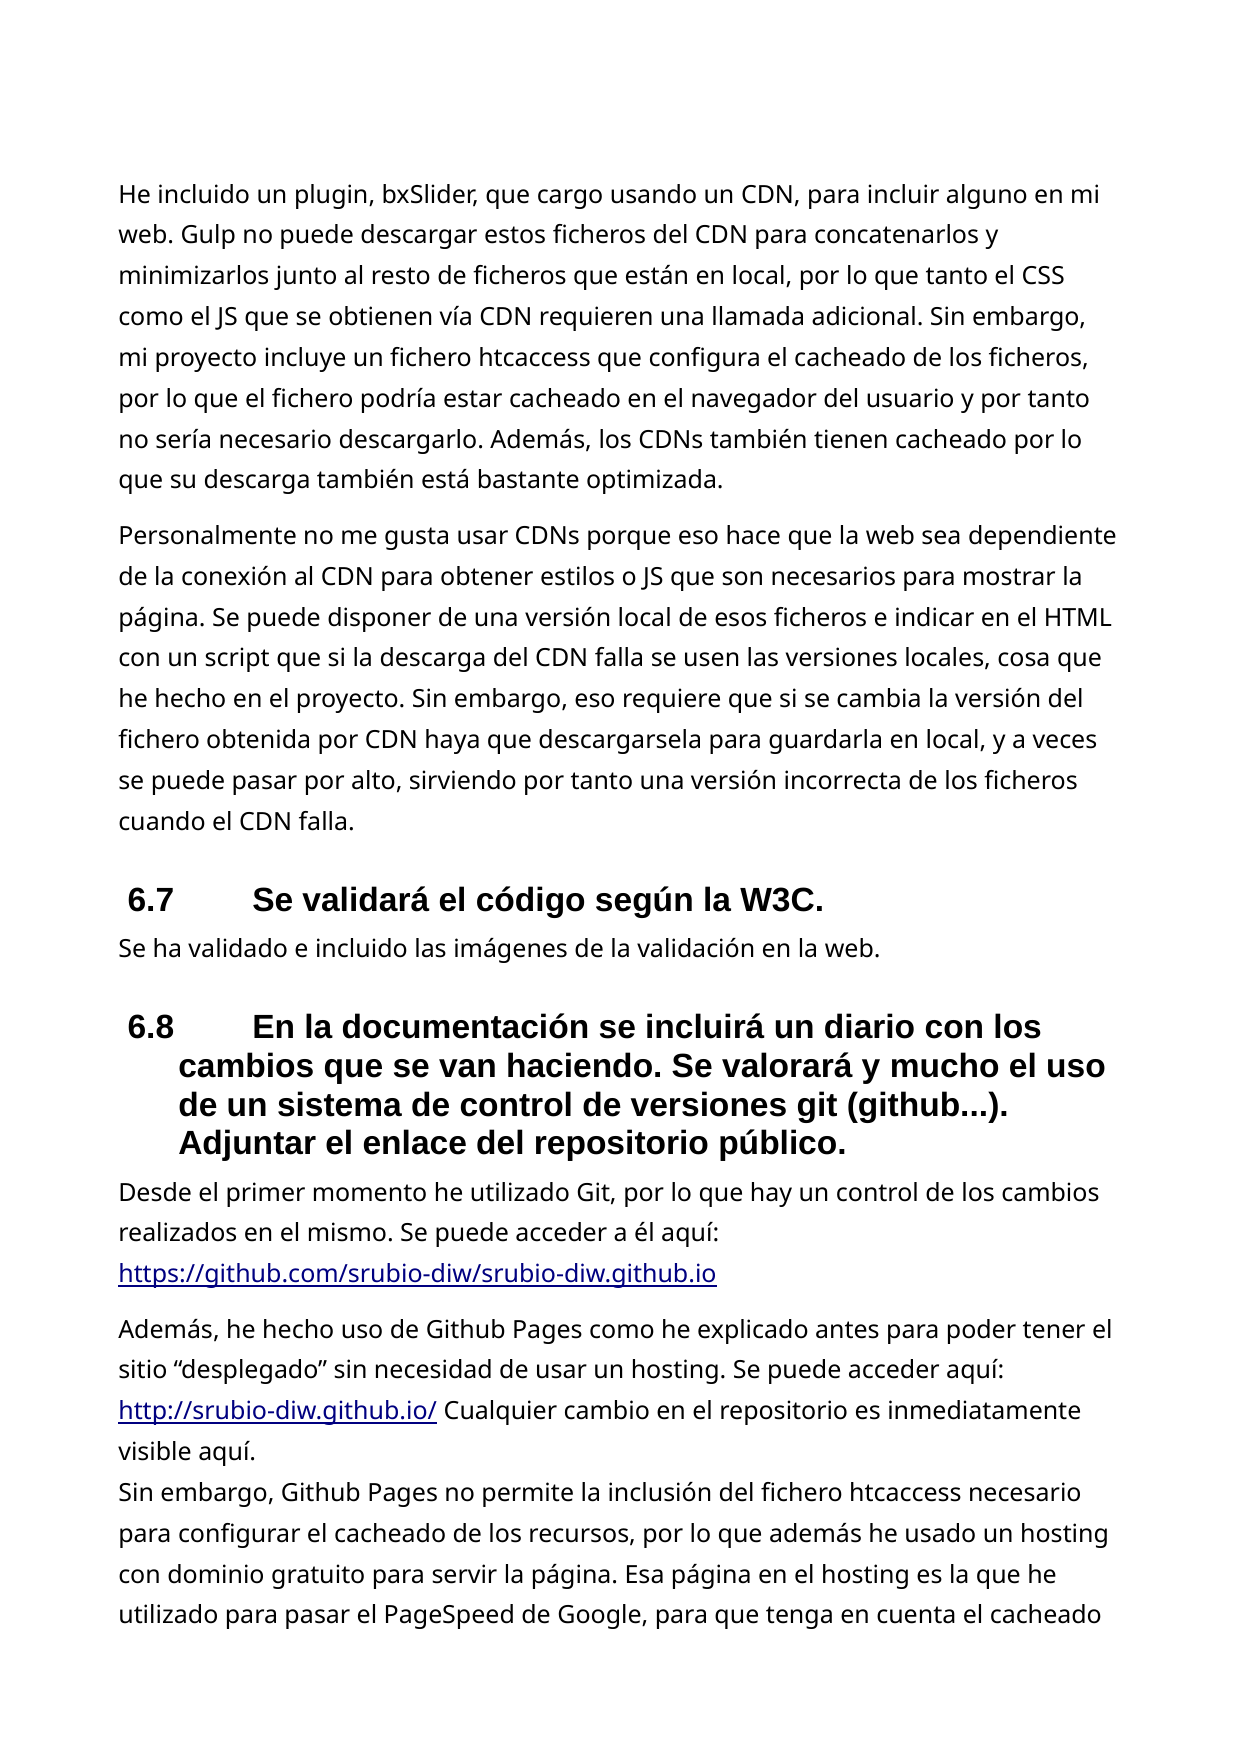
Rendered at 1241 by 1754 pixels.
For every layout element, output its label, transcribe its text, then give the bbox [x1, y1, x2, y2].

text Personalmente no me gusta usar CDNs porque eso hace que la web sea dependiente de la conexión al CDN para obtener estilos o JS que son necesarios para mostrar la página. Se puede disponer de una versión local de esos ficheros e indicar en el HTML con un script que si la descarga del CDN falla se usen las versiones locales, cosa que he hecho en el proyecto. Sin embargo, eso requiere que si se cambia la versión del fichero obtenida por CDN haya que descargarsela para guardarla en local, y a veces se puede pasar por alto, sirviendo por tanto una versión incorrecta de los ficheros cuando el CDN falla. [118, 518, 1122, 837]
text He incluido un plugin, bxSlider, que cargo usando un CDN, para incluir alguno en mi web. Gulp no puede descargar estos ficheros del CDN para concatenarlos y minimizarlos junto al resto de ficheros que están en local, por lo que tanto el CSS como el JS que se obtienen vía CDN requieren una llamada adicional. Sin embargo, mi proyecto incluye un fichero htcaccess que configura el cacheado de los ficheros, por lo que el fichero podría estar cacheado en el navegador del usuario y por tanto no sería necesario descargarlo. Además, los CDNs también tienen cacheado por lo que su descarga también está bastante optimizada. [118, 176, 1122, 496]
subtitle Se validará el código según la W3C. [118, 880, 1122, 918]
text Desde el primer momento he utilizado Git, por lo que hay un control de los cambios realizados en el mismo. Se puede acceder a él aquí: https://github.com/srubio-diw/srubio-diw.github.io [118, 1174, 1122, 1290]
text Se ha validado e incluido las imágenes de la validación en la web. [118, 931, 1122, 965]
text Además, he hecho uso de Github Pages como he explicado antes para poder tener el sitio “desplegado” sin necesidad de usar un hosting. Se puede acceder aquí: http://srubio-diw.github.io/ Cualquier cambio en el repositorio es inmediatamente visible aquí. Sin embargo, Github Pages no permite la inclusión del fichero htcaccess necesario para configurar el cacheado de los recursos, por lo que además he usado un hosting con dominio gratuito para servir la página. Esa página en el hosting es la que he utilizado para pasar el PageSpeed de Google, para que tenga en cuenta el cacheado [118, 1311, 1122, 1631]
subtitle En la documentación se incluirá un diario con los cambios que se van haciendo. Se valorará y mucho el uso de un sistema de control de versiones git (github...). Adjuntar el enlace del repositorio público. [118, 1007, 1122, 1162]
